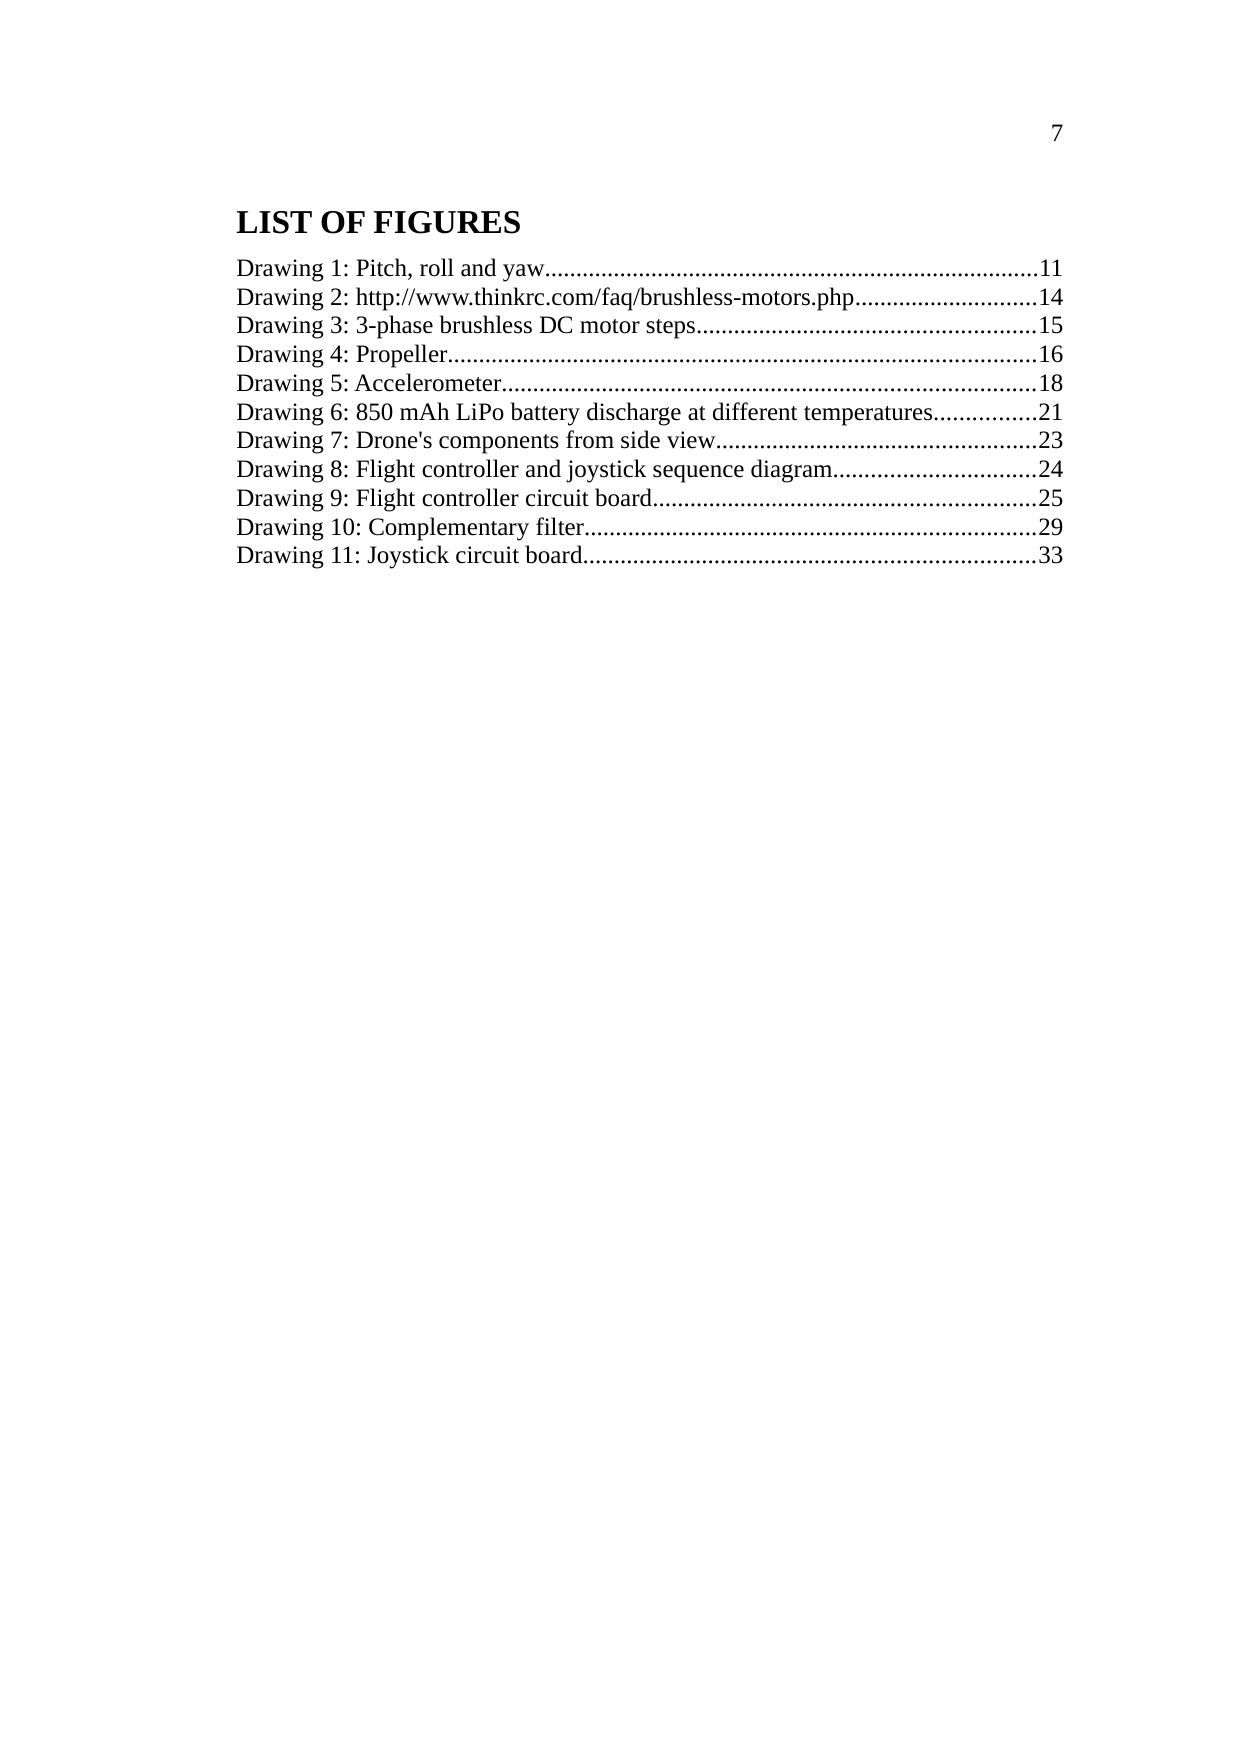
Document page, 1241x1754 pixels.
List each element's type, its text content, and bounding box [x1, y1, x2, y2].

text Drawing 8: Flight controller and joystick sequence diagram 24 [236, 454, 1063, 483]
text Drawing 3: 3-phase brushless DC motor steps 15 [236, 311, 1063, 339]
text Drawing 9: Flight controller circuit board 25 [236, 483, 1063, 512]
subtitle List of figures [236, 202, 1063, 241]
text Drawing 6: 850 mAh LiPo battery discharge at different temperatures 21 [236, 397, 1063, 426]
text Drawing 10: Complementary filter 29 [236, 512, 1063, 541]
text Drawing 7: Drone's components from side view 23 [236, 426, 1063, 454]
text Drawing 4: Propeller 16 [236, 339, 1063, 368]
text Drawing 2: http://www.thinkrc.com/faq/brushless-motors.php 14 [236, 282, 1063, 311]
text Drawing 5: Accelerometer 18 [236, 368, 1063, 397]
text Drawing 1: Pitch, roll and yaw 11 [236, 253, 1063, 282]
text Drawing 11: Joystick circuit board 33 [236, 541, 1063, 569]
